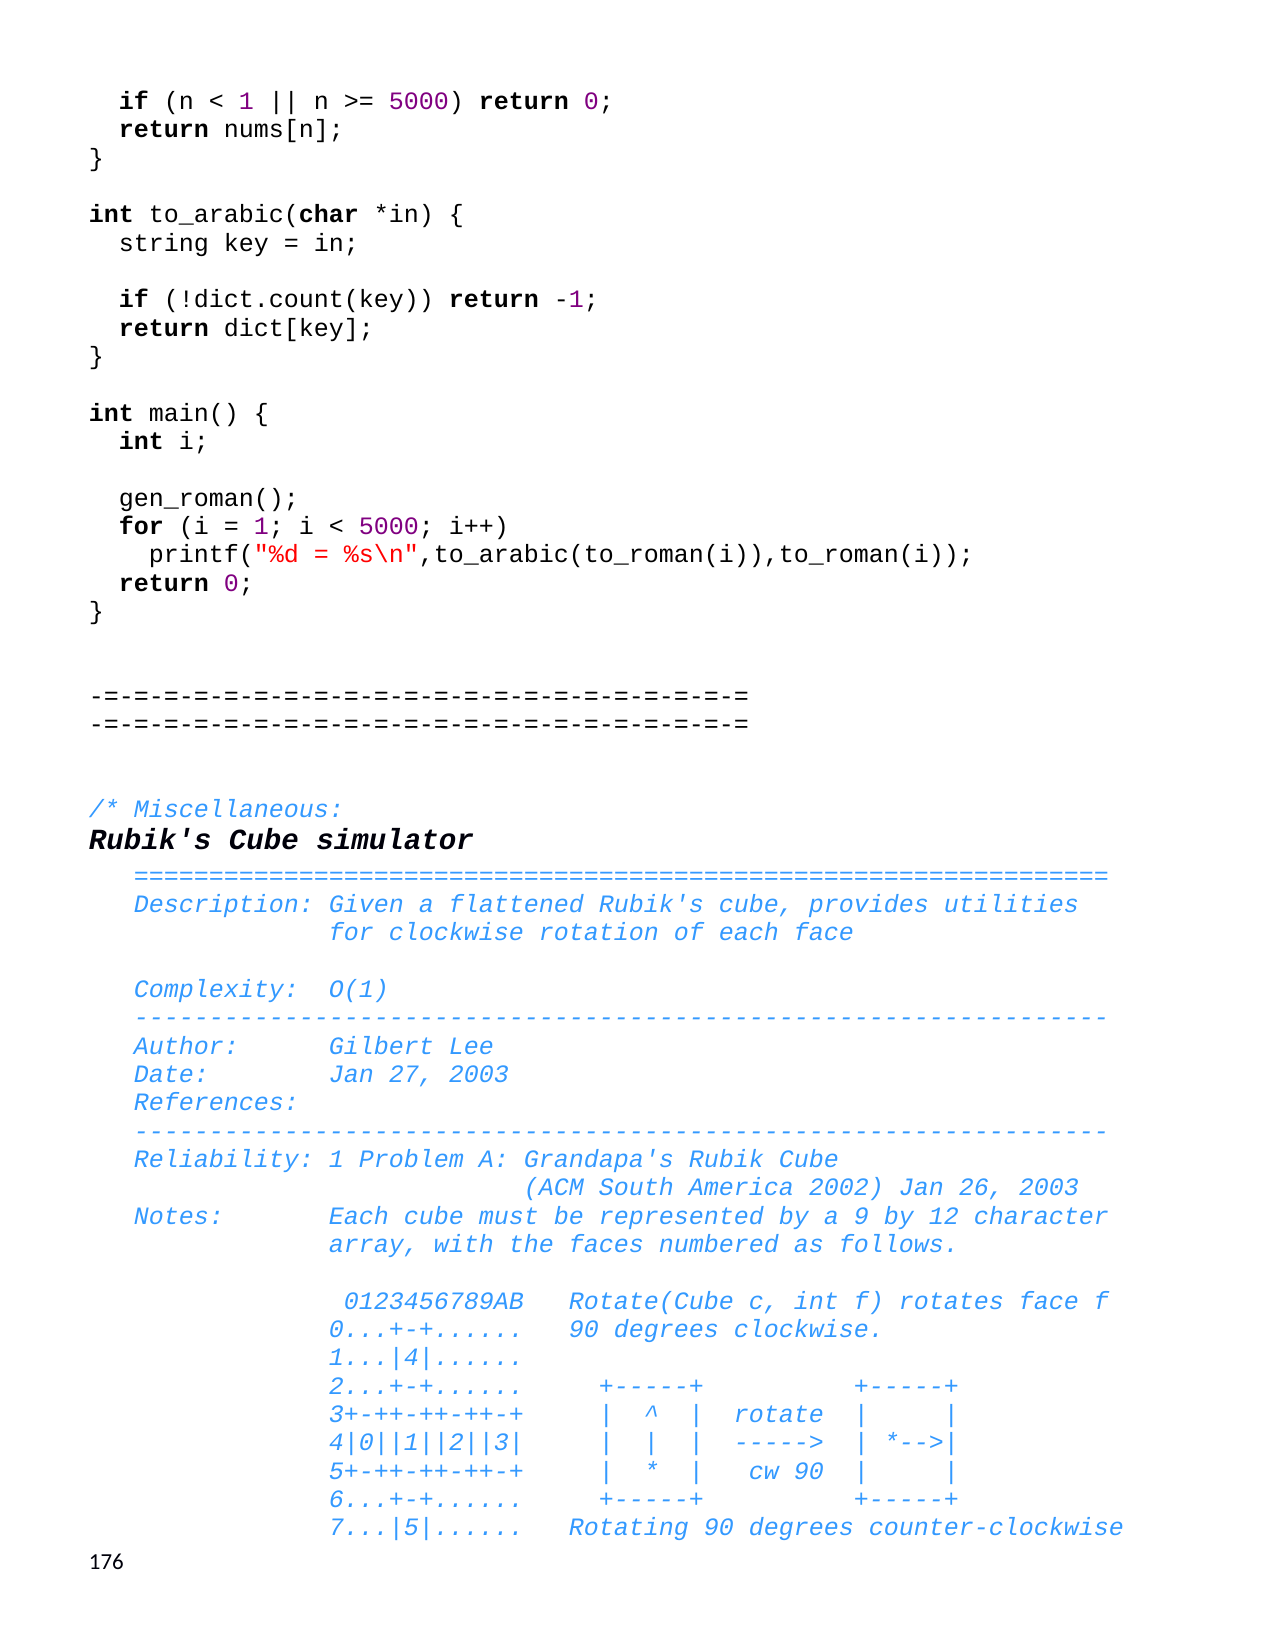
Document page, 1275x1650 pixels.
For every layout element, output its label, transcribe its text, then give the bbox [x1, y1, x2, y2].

text if (n < 1 || n >= 5000) return 0; [89, 89, 1186, 117]
text 1...|4|...... [89, 1345, 1186, 1373]
text -=-=-=-=-=-=-=-=-=-=-=-=-=-=-=-=-=-=-=-=-=-= [89, 684, 1186, 712]
text /* Miscellaneous: [89, 797, 1186, 825]
text return dict[key]; [89, 315, 1186, 344]
text } [89, 145, 1186, 174]
text int main() { [89, 400, 1186, 429]
text Reliability: 1 Problem A: Grandapa's Rubik Cube [89, 1147, 1186, 1175]
text for (i = 1; i < 5000; i++) [89, 514, 1186, 542]
text ----------------------------------------------------------------- [89, 1005, 1186, 1033]
text gen_roman(); [89, 485, 1186, 514]
text } [89, 599, 1186, 627]
text 5+-++-++-++-+ | * | cw 90 | | [89, 1458, 1186, 1487]
text 7...|5|...... Rotating 90 degrees counter-clockwise [89, 1515, 1186, 1543]
text -=-=-=-=-=-=-=-=-=-=-=-=-=-=-=-=-=-=-=-=-=-= [89, 712, 1186, 740]
text array, with the faces numbered as follows. [89, 1232, 1186, 1260]
text ----------------------------------------------------------------- [89, 1118, 1186, 1147]
text Description: Given a flattened Rubik's cube, provides utilities [89, 892, 1186, 920]
text string key = in; [89, 230, 1186, 259]
text 2...+-+...... +-----+ +-----+ [89, 1373, 1186, 1402]
text return nums[n]; [89, 117, 1186, 145]
text if (!dict.count(key)) return -1; [89, 287, 1186, 315]
text References: [89, 1090, 1186, 1118]
text Notes: Each cube must be represented by a 9 by 12 character [89, 1203, 1186, 1232]
text (ACM South America 2002) Jan 26, 2003 [89, 1175, 1186, 1203]
text int to_arabic(char *in) { [89, 202, 1186, 230]
text Date: Jan 27, 2003 [89, 1062, 1186, 1090]
text 6...+-+...... +-----+ +-----+ [89, 1487, 1186, 1515]
text Complexity: O(1) [89, 977, 1186, 1005]
text 0123456789AB Rotate(Cube c, int f) rotates face f [89, 1288, 1186, 1317]
text } [89, 344, 1186, 372]
subtitle Rubik's Cube simulator [89, 825, 1186, 858]
text 4|0||1||2||3| | | | -----> | *-->| [89, 1430, 1186, 1458]
text ================================================================= [89, 863, 1186, 892]
text Author: Gilbert Lee [89, 1033, 1186, 1062]
text 0...+-+...... 90 degrees clockwise. [89, 1317, 1186, 1345]
text int i; [89, 429, 1186, 457]
text printf("%d = %s\n",to_arabic(to_roman(i)),to_roman(i)); [89, 542, 1186, 570]
text return 0; [89, 570, 1186, 599]
text 3+-++-++-++-+ | ^ | rotate | | [89, 1402, 1186, 1430]
text for clockwise rotation of each face [89, 920, 1186, 948]
